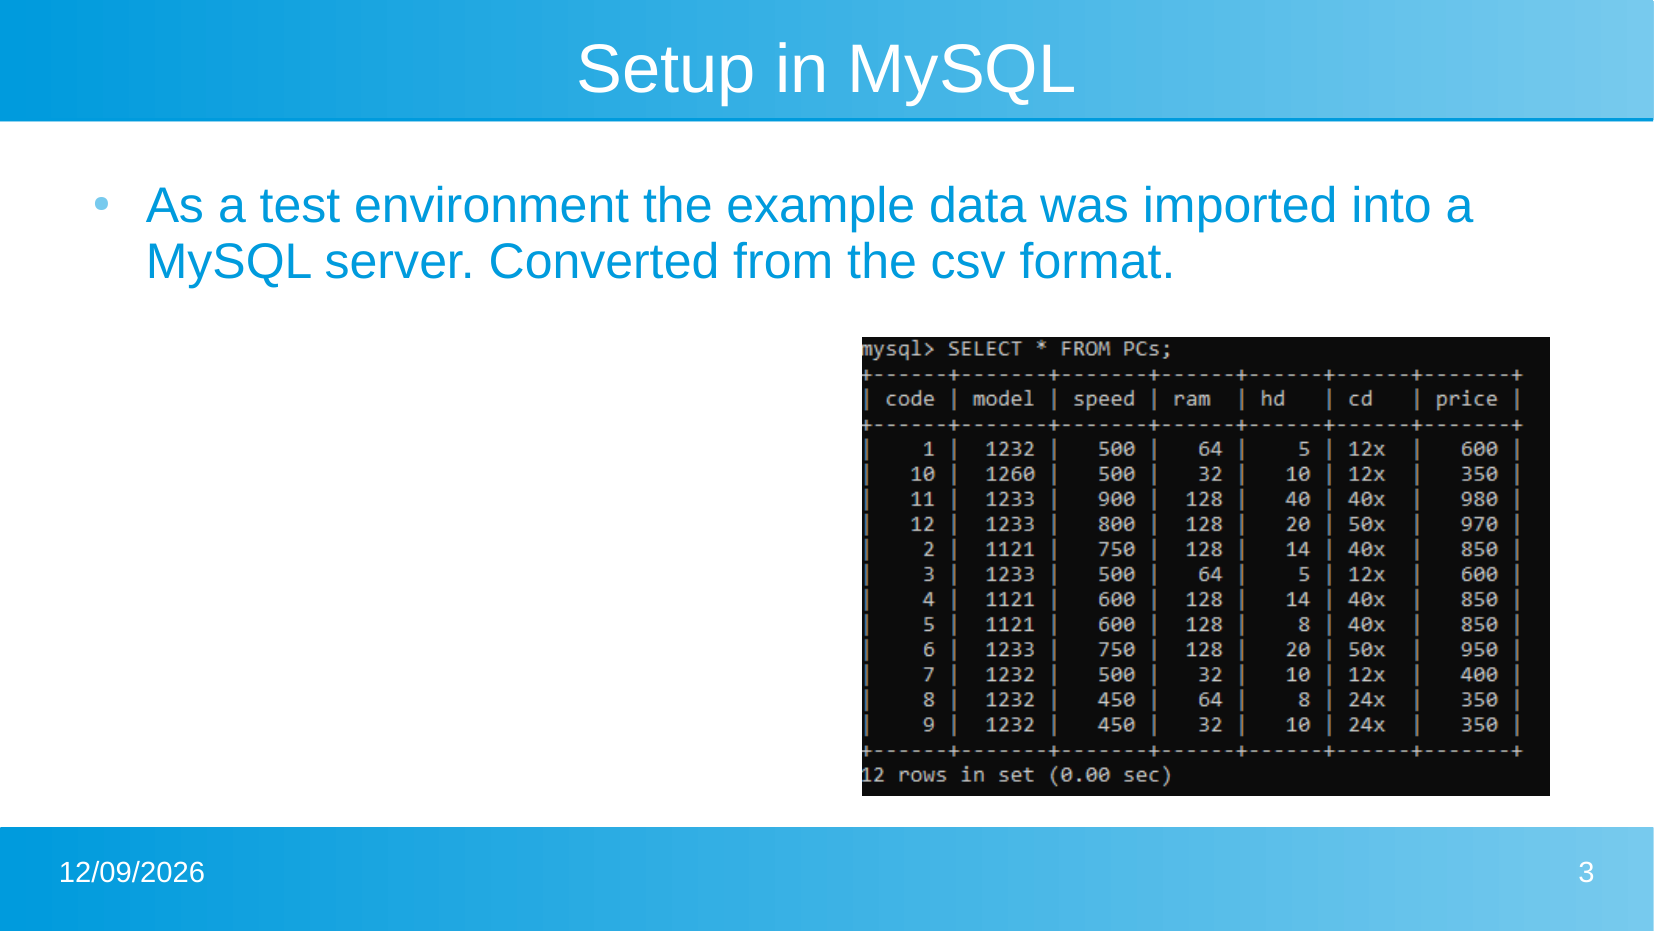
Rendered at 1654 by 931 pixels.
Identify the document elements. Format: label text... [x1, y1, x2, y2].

picture [862, 337, 1550, 796]
title Setup in MySQL [59, 29, 1595, 108]
list As a test environment the example data was imported into a MySQL server. Converted from the csv format. [75, 177, 1611, 768]
